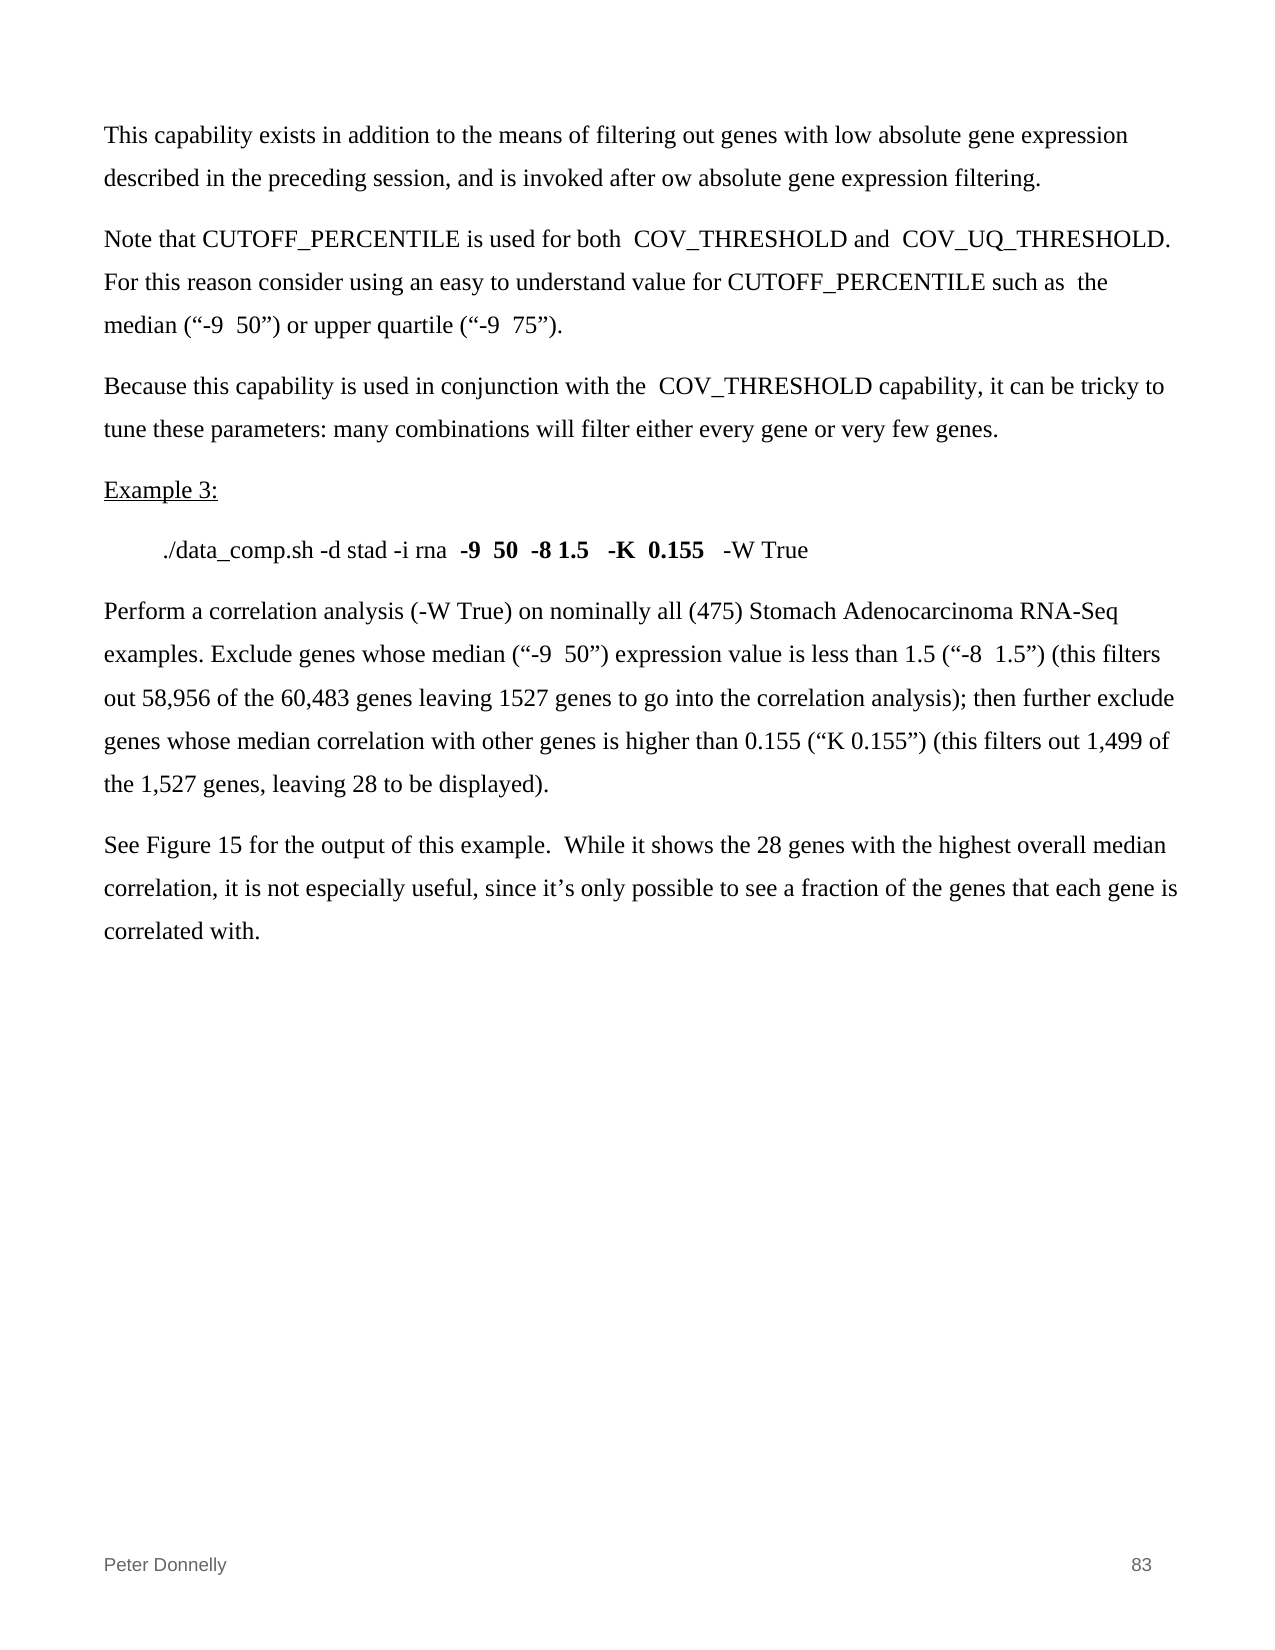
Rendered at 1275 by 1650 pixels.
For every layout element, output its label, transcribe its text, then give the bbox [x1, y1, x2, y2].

text ./data_comp.sh -d stad -i rna -9 50 -8 1.5 -K 0.155 -W True [162, 536, 1181, 564]
text This capability exists in addition to the means of filtering out genes with low absolute gene expression described in the preceding session, and is invoked after ow absolute gene expression filtering. [103, 120, 1181, 192]
text Perform a correlation analysis (-W True) on nominally all (475) Stomach Adenocarcinoma RNA-Seq examples. Exclude genes whose median (“-9 50”) expression value is less than 1.5 (“-8 1.5”) (this filters out 58,956 of the 60,483 genes leaving 1527 genes to go into the correlation analysis); then further exclude genes whose median correlation with other genes is higher than 0.155 (“K 0.155”) (this filters out 1,499 of the 1,527 genes, leaving 28 to be displayed). [103, 596, 1181, 798]
text Example 3: [103, 475, 1181, 503]
text See Figure 15 for the output of this example. While it shows the 28 genes with the highest overall median correlation, it is not especially useful, since it’s only possible to see a fraction of the genes that each gene is correlated with. [103, 830, 1181, 945]
text Note that CUTOFF_PERCENTILE is used for both COV_THRESHOLD and COV_UQ_THRESHOLD. For this reason consider using an easy to understand value for CUTOFF_PERCENTILE such as the median (“-9 50”) or upper quartile (“-9 75”). [103, 224, 1181, 339]
text Because this capability is used in conjunction with the COV_THRESHOLD capability, it can be tricky to tune these parameters: many combinations will filter either every gene or very few genes. [103, 371, 1181, 443]
